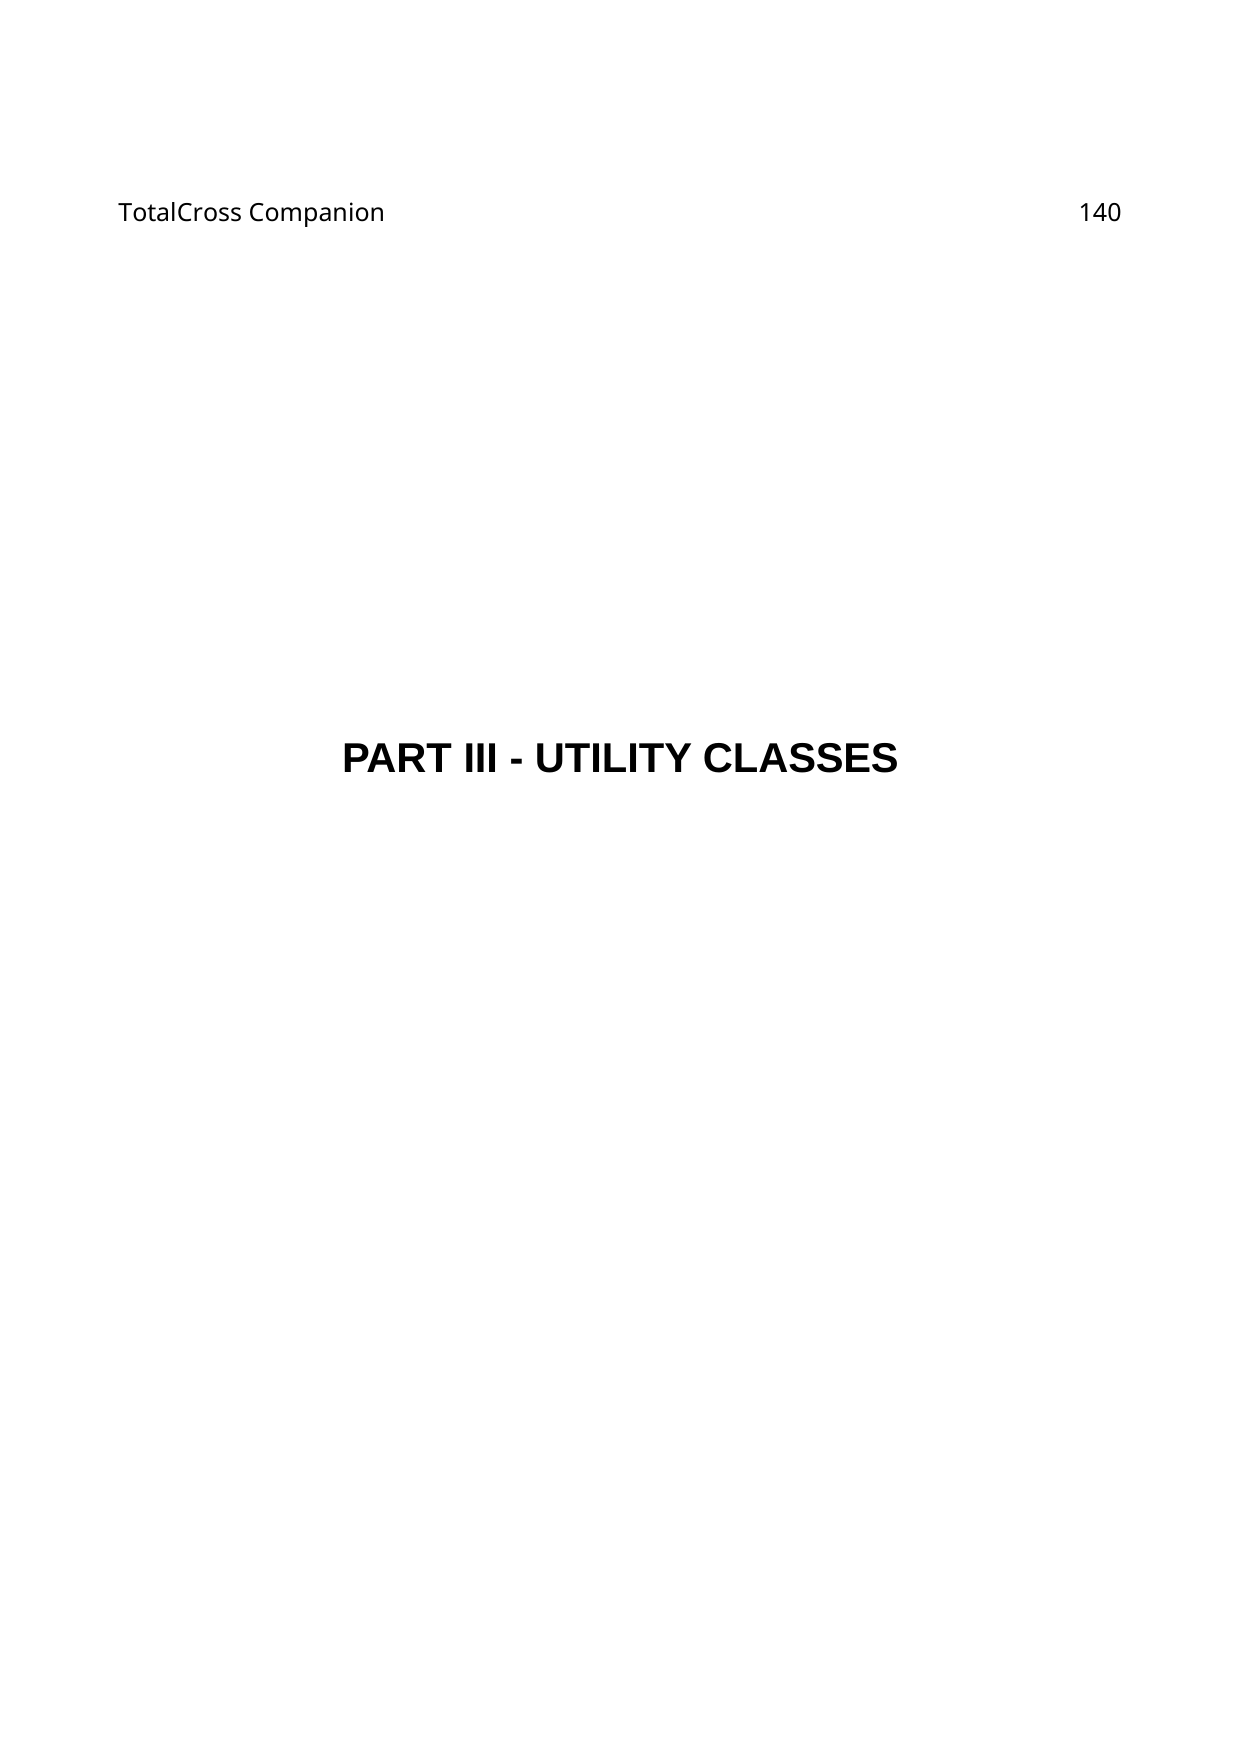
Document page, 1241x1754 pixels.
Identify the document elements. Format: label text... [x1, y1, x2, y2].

subtitle PART III - UTILITY CLASSES [118, 735, 1122, 782]
